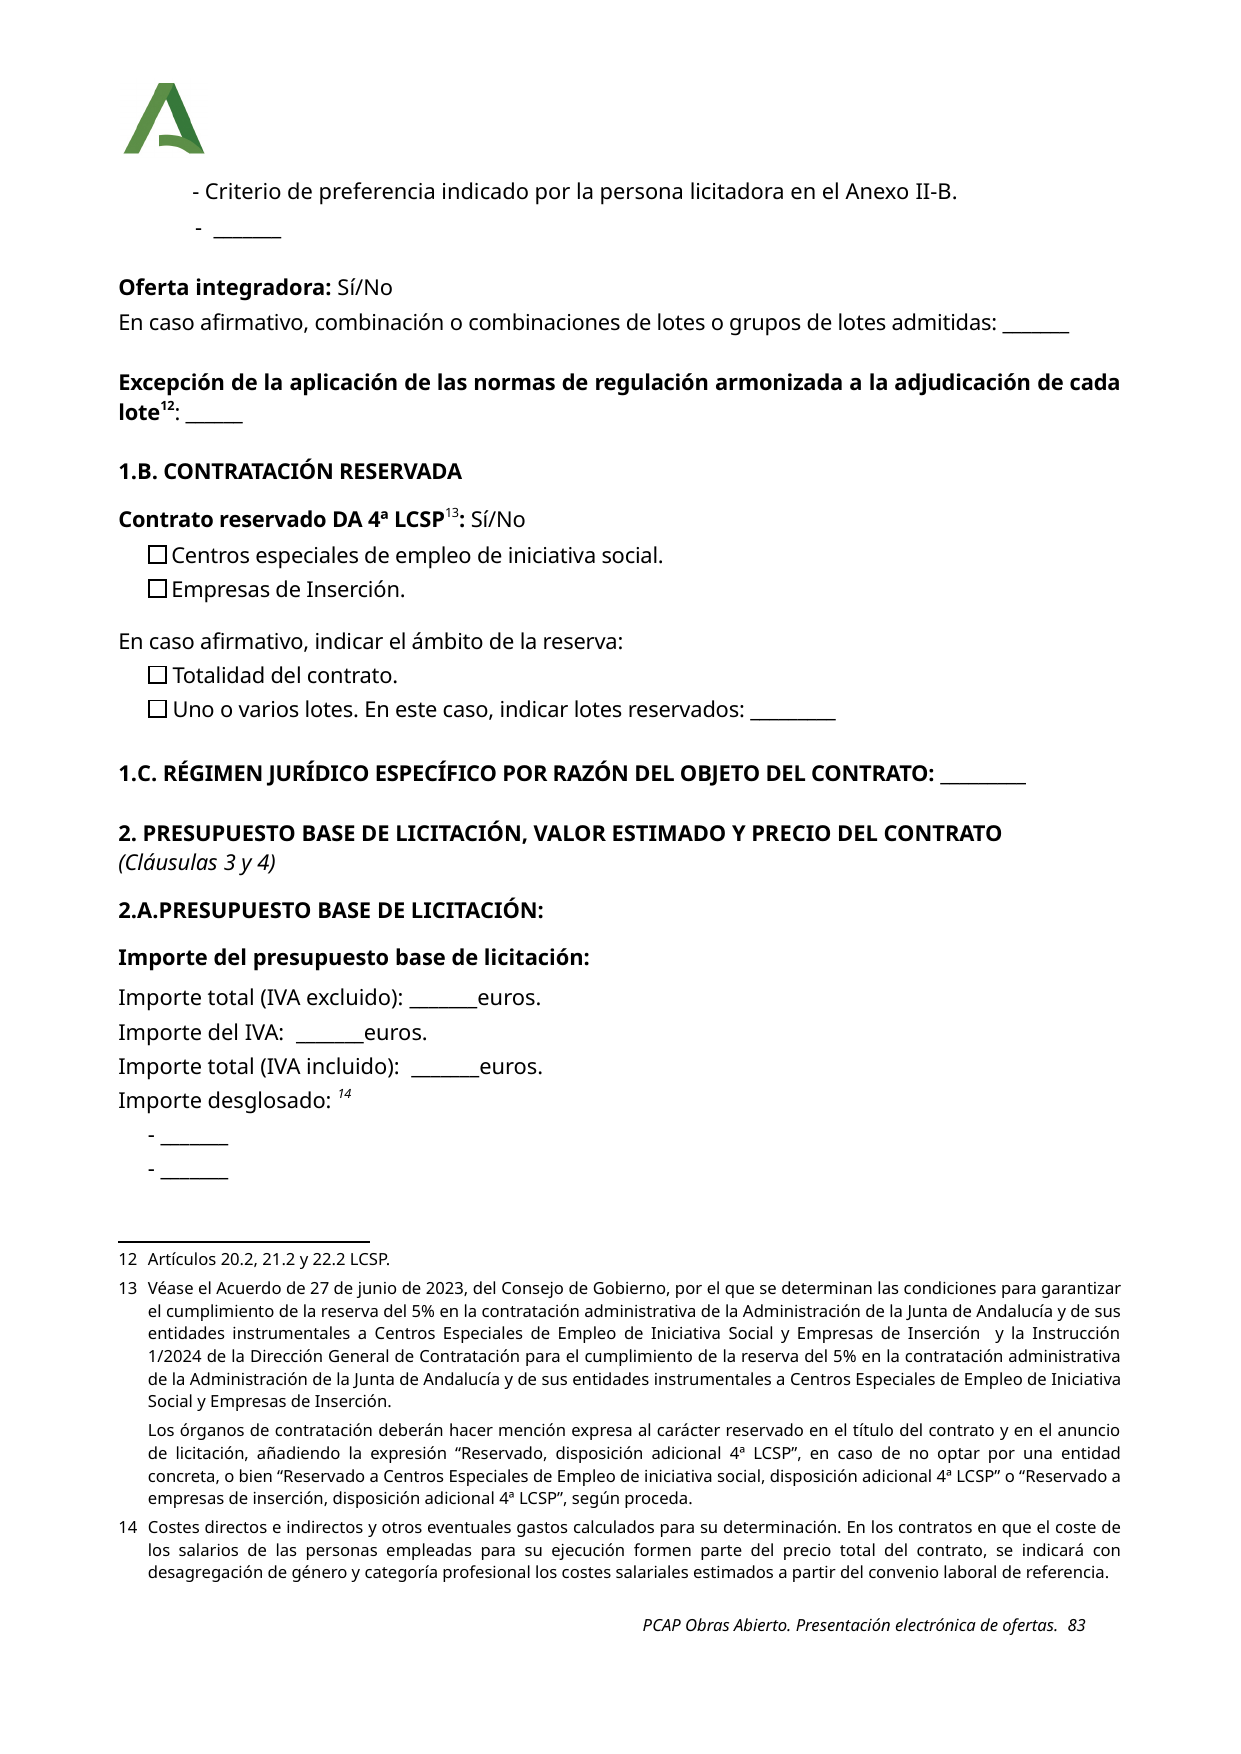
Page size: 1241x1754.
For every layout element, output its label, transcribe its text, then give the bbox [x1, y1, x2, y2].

text Importe del IVA: _______euros. [118, 1017, 1122, 1046]
text Contrato reservado DA 4ª LCSP: Sí/No [118, 504, 1122, 534]
text (Cláusulas 3 y 4) [118, 847, 1122, 877]
text En caso afirmativo, indicar el ámbito de la reserva: [118, 626, 1122, 655]
text Importe del presupuesto base de licitación: [118, 942, 1122, 972]
text - _______ [148, 1119, 1122, 1149]
text Importe desglosado: [118, 1085, 1122, 1115]
text Oferta integradora: Sí/No [118, 272, 1122, 301]
picture [119, 78, 209, 158]
text 2.A.PRESUPUESTO BASE DE LICITACIÓN: [118, 895, 1122, 924]
text 2. PRESUPUESTO BASE DE LICITACIÓN, VALOR ESTIMADO Y PRECIO DEL CONTRATO [118, 817, 1122, 847]
text Importe total (IVA incluido): _______euros. [118, 1051, 1122, 1081]
text Empresas de Inserción. [148, 574, 1122, 603]
text Totalidad del contrato. [148, 660, 1122, 689]
text - _______ [118, 212, 1122, 242]
text Importe total (IVA excluido): _______euros. [118, 982, 1122, 1012]
text Excepción de la aplicación de las normas de regulación armonizada a la adjudicación de cada lote: ______ [118, 367, 1122, 427]
text - Criterio de preferencia indicado por la persona licitadora en el Anexo II-B. [118, 176, 1122, 206]
text Véase el Acuerdo de 27 de junio de 2023, del Consejo de Gobierno, por el que se determinan las condiciones para garantizar el cumplimiento de la reserva del 5% en la contratación administrativa de la Administración de la Junta de Andalucía y de sus entidades instrumentales a Centros Especiales de Empleo de Iniciativa Social y Empresas de Inserción y la Instrucción 1/2024 de la Dirección General de Contratación para el cumplimiento de la reserva del 5% en la contratación administrativa de la Administración de la Junta de Andalucía y de sus entidades instrumentales a Centros Especiales de Empleo de Iniciativa Social y Empresas de Inserción. [118, 1277, 1122, 1413]
text Artículos 20.2, 21.2 y 22.2 LCSP. [118, 1248, 1122, 1271]
text Centros especiales de empleo de iniciativa social. [148, 539, 1122, 569]
text 1.B. CONTRATACIÓN RESERVADA [118, 456, 1122, 486]
text 1.C. RÉGIMEN JURÍDICO ESPECÍFICO POR RAZÓN DEL OBJETO DEL CONTRATO: _________ [118, 758, 1122, 788]
text Los órganos de contratación deberán hacer mención expresa al carácter reservado en el título del contrato y en el anuncio de licitación, añadiendo la expresión “Reservado, disposición adicional 4ª LCSP”, en caso de no optar por una entidad concreta, o bien “Reservado a Centros Especiales de Empleo de iniciativa social, disposición adicional 4ª LCSP” o “Reservado a empresas de inserción, disposición adicional 4ª LCSP”, según proceda. [118, 1419, 1122, 1509]
text En caso afirmativo, combinación o combinaciones de lotes o grupos de lotes admitidas: _______ [118, 307, 1122, 337]
text Uno o varios lotes. En este caso, indicar lotes reservados: _________ [148, 694, 1122, 724]
text Costes directos e indirectos y otros eventuales gastos calculados para su determinación. En los contratos en que el coste de los salarios de las personas empleadas para su ejecución formen parte del precio total del contrato, se indicará con desagregación de género y categoría profesional los costes salariales estimados a partir del convenio laboral de referencia. [118, 1516, 1122, 1584]
text - _______ [148, 1153, 1122, 1183]
